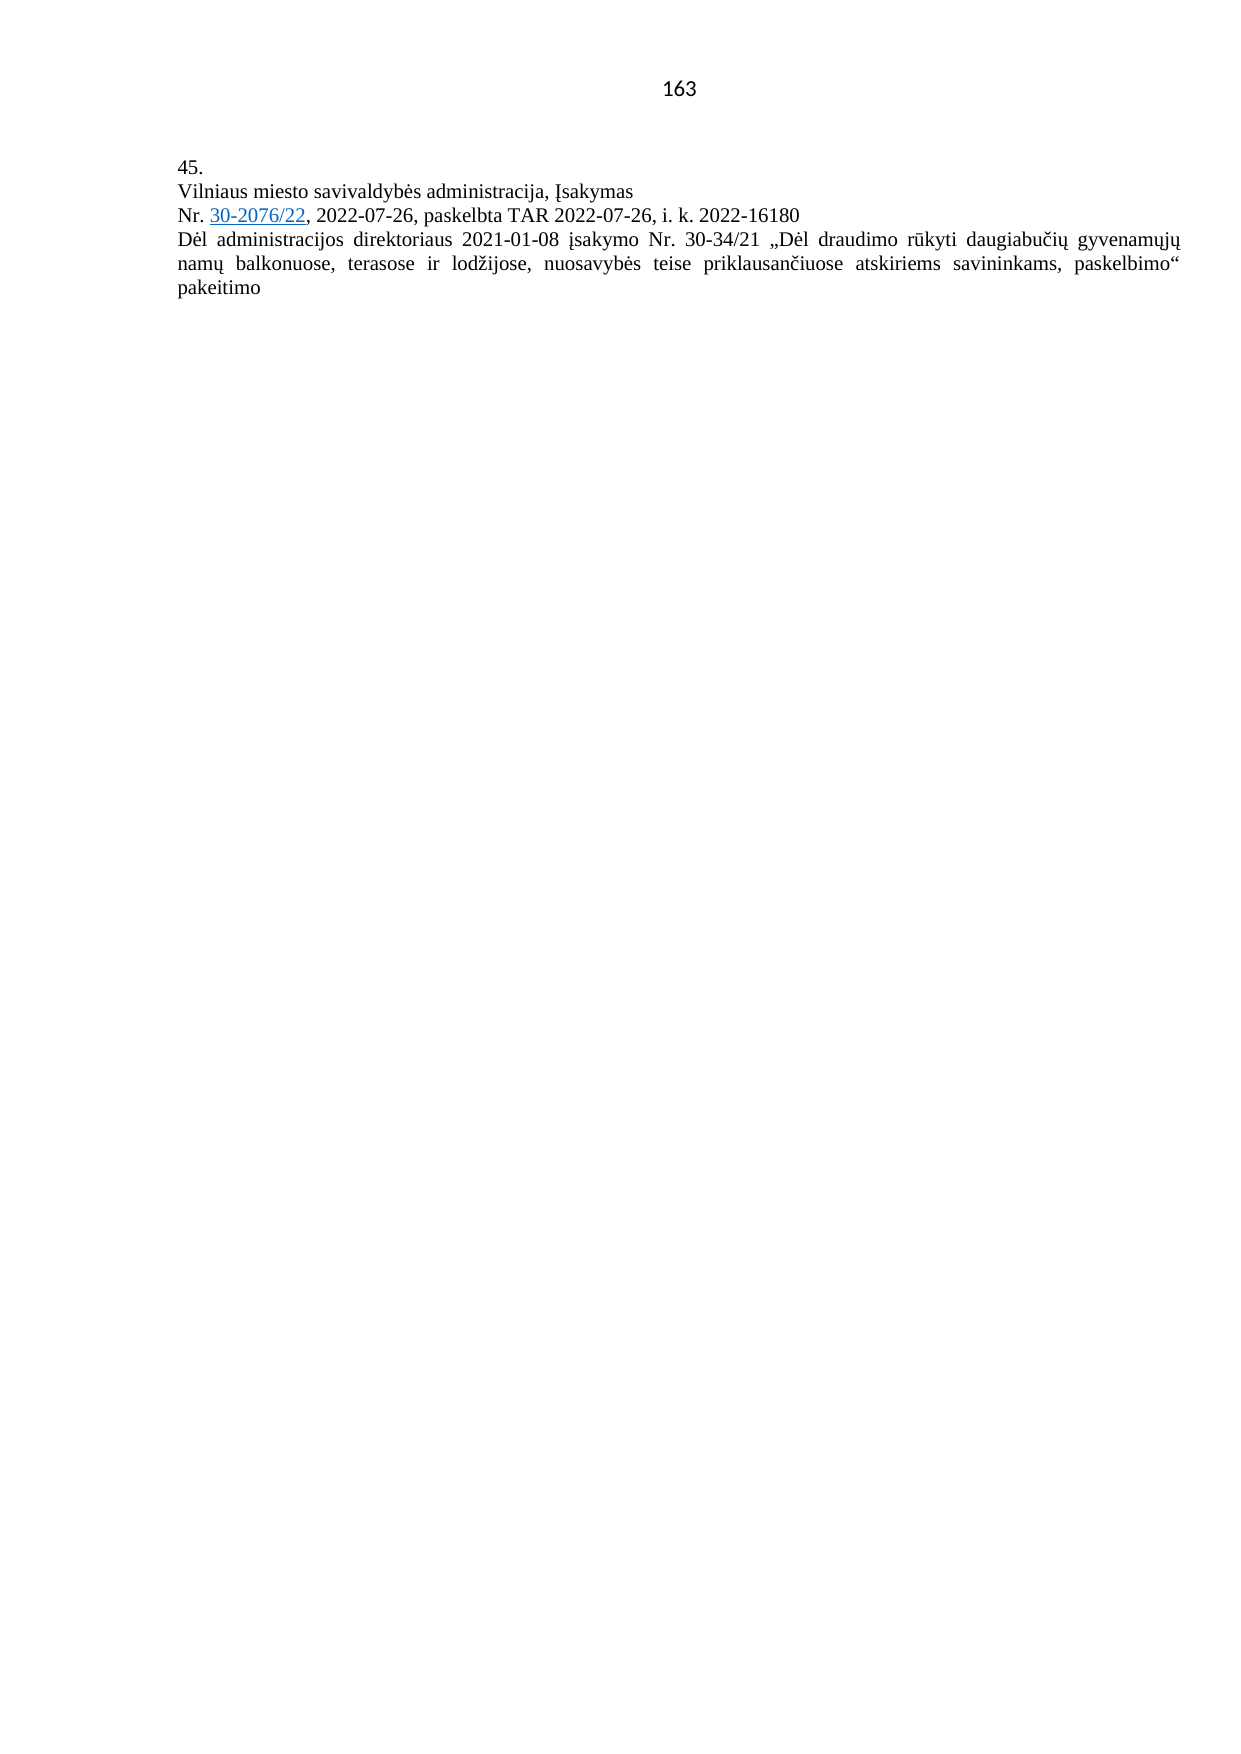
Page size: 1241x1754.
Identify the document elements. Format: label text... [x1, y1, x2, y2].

text 45. [177, 155, 1181, 179]
text Vilniaus miesto savivaldybės administracija, Įsakymas [177, 179, 1181, 203]
text Nr. 30-2076/22, 2022-07-26, paskelbta TAR 2022-07-26, i. k. 2022-16180 [177, 203, 1181, 227]
text Dėl administracijos direktoriaus 2021-01-08 įsakymo Nr. 30-34/21 „Dėl draudimo rūkyti daugiabučių gyvenamųjų namų balkonuose, terasose ir lodžijose, nuosavybės teise priklausančiuose atskiriems savininkams, paskelbimo“ pakeitimo [177, 227, 1181, 299]
